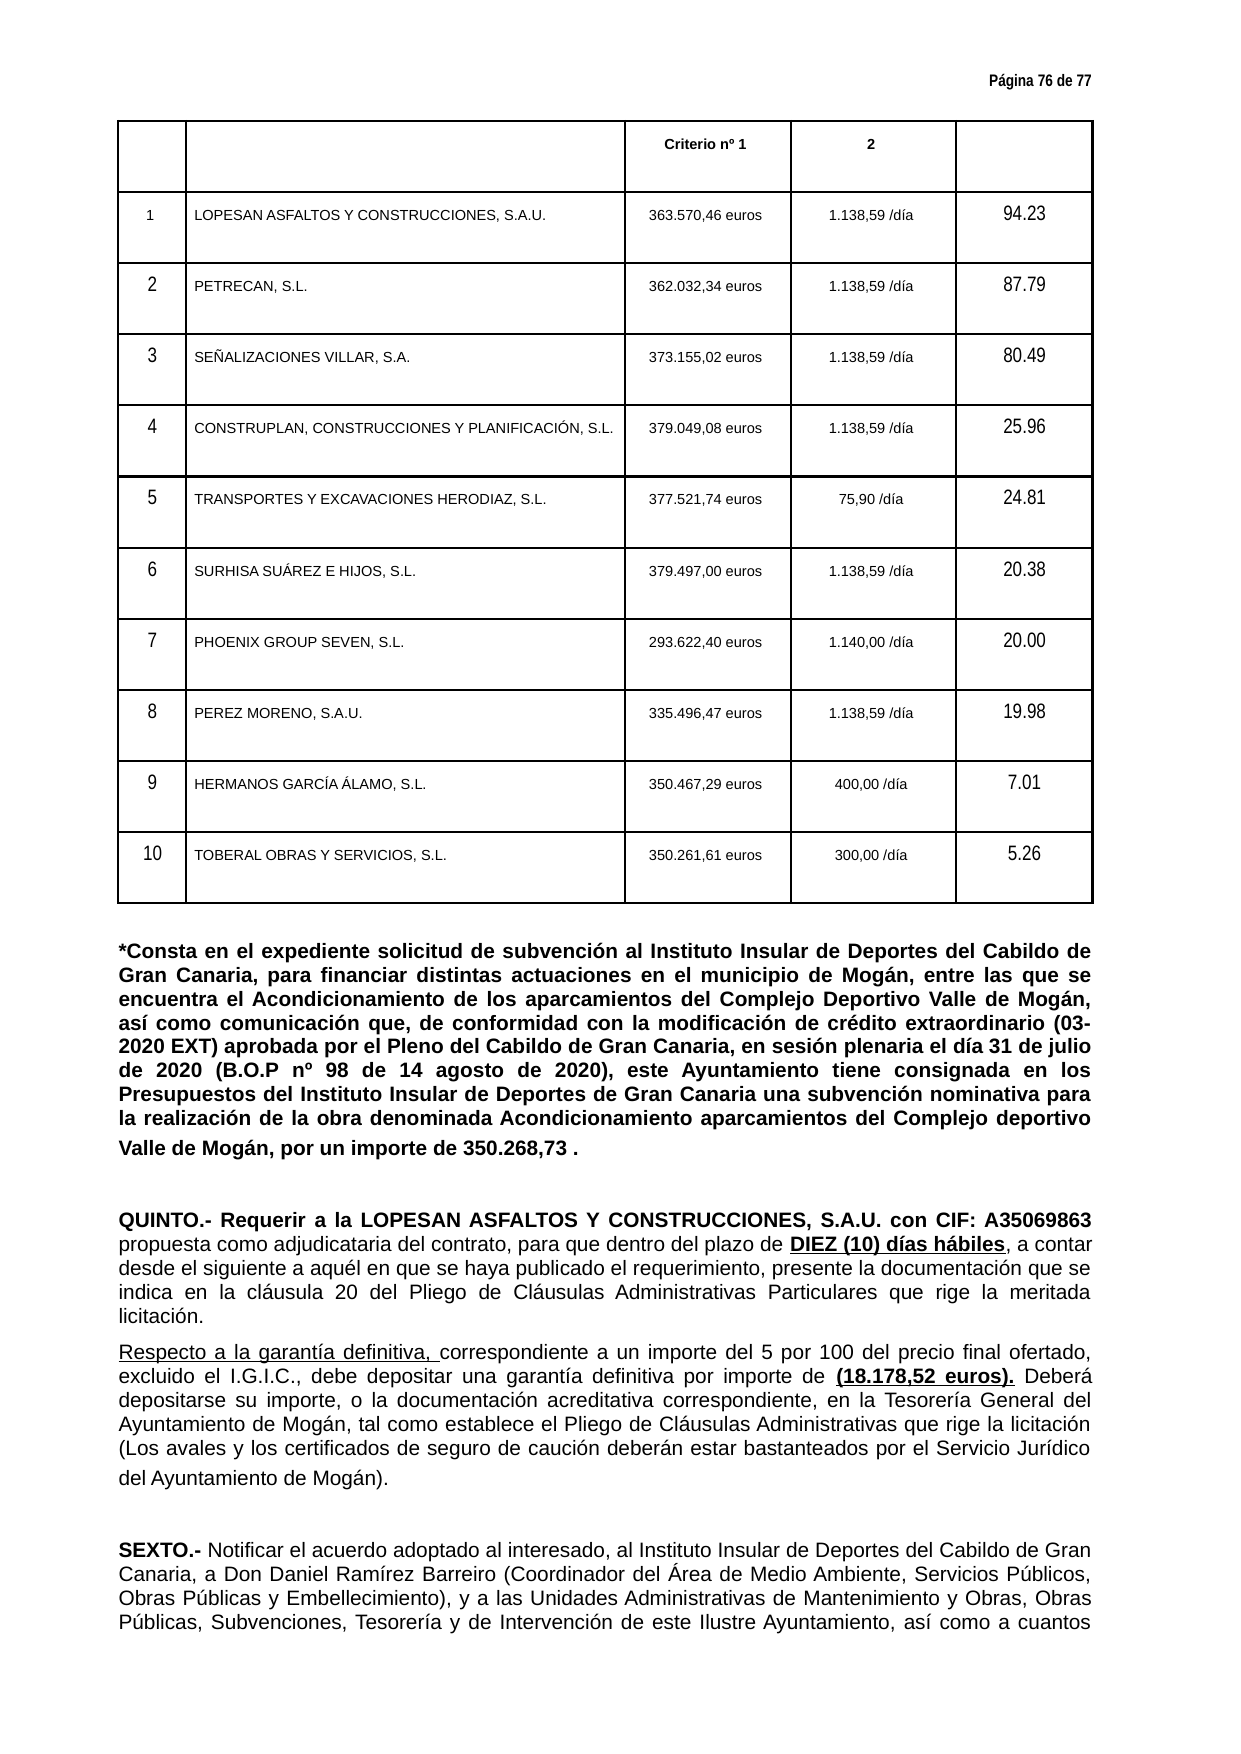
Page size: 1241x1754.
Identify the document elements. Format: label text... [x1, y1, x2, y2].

table_cell 25,96 [957, 406, 1091, 475]
table_cell 300,00 /día [792, 833, 955, 902]
table_cell 379.049,08 euros [626, 406, 790, 475]
table_cell 350.467,29 euros [626, 762, 790, 831]
table_cell PHOENIX GROUP SEVEN, S.L. [187, 620, 624, 689]
table_header [957, 122, 1091, 191]
table_cell 362.032,34 euros [626, 264, 790, 333]
table_cell 293.622,40 euros [626, 620, 790, 689]
table_cell CONSTRUPLAN, CONSTRUCCIONES Y PLANIFICACIÓN, S.L. [187, 406, 624, 475]
table_cell PETRECAN, S.L. [187, 264, 624, 333]
table_cell 2 [119, 264, 185, 333]
table_cell 363.570,46 euros [626, 193, 790, 262]
table_cell TOBERAL OBRAS Y SERVICIOS, S.L. [187, 833, 624, 902]
table_cell HERMANOS GARCÍA ÁLAMO, S.L. [187, 762, 624, 831]
table_cell 1 [119, 193, 185, 262]
table_cell 1.138,59 /día [792, 406, 955, 475]
table_cell 5 [119, 478, 185, 547]
table_cell 94,23 [957, 193, 1091, 262]
table_cell 1.140,00 /día [792, 620, 955, 689]
table_cell 1.138,59 /día [792, 335, 955, 404]
table_header [187, 122, 624, 191]
table_cell 20,38 [957, 549, 1091, 618]
table_cell 1.138,59 /día [792, 264, 955, 333]
table_cell 24,81 [957, 478, 1091, 547]
table_header 2 [792, 122, 955, 191]
table_cell 7,01 [957, 762, 1091, 831]
table_cell 75,90 /día [792, 478, 955, 547]
table_cell TRANSPORTES Y EXCAVACIONES HERODIAZ, S.L. [187, 478, 624, 547]
table_cell LOPESAN ASFALTOS Y CONSTRUCCIONES, S.A.U. [187, 193, 624, 262]
text QUINTO.- Requerir a la LOPESAN ASFALTOS Y CONSTRUCCIONES, S.A.U. con CIF: A35069863 propuesta como adjudicataria del contrato, para que dentro del plazo de DIEZ (10) días hábiles, a contar desde el siguiente a aquél en que se haya publicado el requerimiento, presente la documentación que se indica en la cláusula 20 del Pliego de Cláusulas Administrativas Particulares que rige la meritada licitación. [118, 1208, 1092, 1328]
table_cell 3 [119, 335, 185, 404]
table_header Criterio nº 1 [626, 122, 790, 191]
table_cell 6 [119, 549, 185, 618]
table_cell 80,49 [957, 335, 1091, 404]
table_cell 1.138,59 /día [792, 549, 955, 618]
text SEXTO.- Notificar el acuerdo adoptado al interesado, al Instituto Insular de Deportes del Cabildo de Gran Canaria, a Don Daniel Ramírez Barreiro (Coordinador del Área de Medio Ambiente, Servicios Públicos, Obras Públicas y Embellecimiento), y a las Unidades Administrativas de Mantenimiento y Obras, Obras Públicas, Subvenciones, Tesorería y de Intervención de este Ilustre Ayuntamiento, así como a cuantos [118, 1538, 1092, 1633]
table_cell 20,00 [957, 620, 1091, 689]
table_cell 1.138,59 /día [792, 193, 955, 262]
table_cell SURHISA SUÁREZ E HIJOS, S.L. [187, 549, 624, 618]
table_cell 8 [119, 691, 185, 760]
table_cell 400,00 /día [792, 762, 955, 831]
table_cell 335.496,47 euros [626, 691, 790, 760]
table_cell 4 [119, 406, 185, 475]
table_cell 377.521,74 euros [626, 478, 790, 547]
text Respecto a la garantía definitiva, correspondiente a un importe del 5 por 100 del precio final ofertado, excluido el I.G.I.C., debe depositar una garantía definitiva por importe de (18.178,52 euros). Deberá depositarse su importe, o la documentación acreditativa correspondiente, en la Tesorería General del Ayuntamiento de Mogán, tal como establece el Pliego de Cláusulas Administrativas que rige la licitación (Los avales y los certificados de seguro de caución deberán estar bastanteados por el Servicio Jurídico del Ayuntamiento de Mogán). [118, 1340, 1092, 1491]
table_cell 87,79 [957, 264, 1091, 333]
table_cell 5,26 [957, 833, 1091, 902]
table_cell 350.261,61 euros [626, 833, 790, 902]
table_cell 7 [119, 620, 185, 689]
table_cell 379.497,00 euros [626, 549, 790, 618]
table_cell 9 [119, 762, 185, 831]
table_cell PEREZ MORENO, S.A.U. [187, 691, 624, 760]
text *Consta en el expediente solicitud de subvención al Instituto Insular de Deportes del Cabildo de Gran Canaria, para financiar distintas actuaciones en el municipio de Mogán, entre las que se encuentra el Acondicionamiento de los aparcamientos del Complejo Deportivo Valle de Mogán, así como comunicación que, de conformidad con la modificación de crédito extraordinario (03-2020 EXT) aprobada por el Pleno del Cabildo de Gran Canaria, en sesión plenaria el día 31 de julio de 2020 (B.O.P nº 98 de 14 agosto de 2020), este Ayuntamiento tiene consignada en los Presupuestos del Instituto Insular de Deportes de Gran Canaria una subvención nominativa para la realización de la obra denominada Acondicionamiento aparcamientos del Complejo deportivo Valle de Mogán, por un importe de 350.268,73 . [118, 938, 1092, 1161]
table_cell 19,98 [957, 691, 1091, 760]
table_cell 10 [119, 833, 185, 902]
table_header [119, 122, 185, 191]
table_cell 1.138,59 /día [792, 691, 955, 760]
table_cell SEÑALIZACIONES VILLAR, S.A. [187, 335, 624, 404]
table_cell 373.155,02 euros [626, 335, 790, 404]
